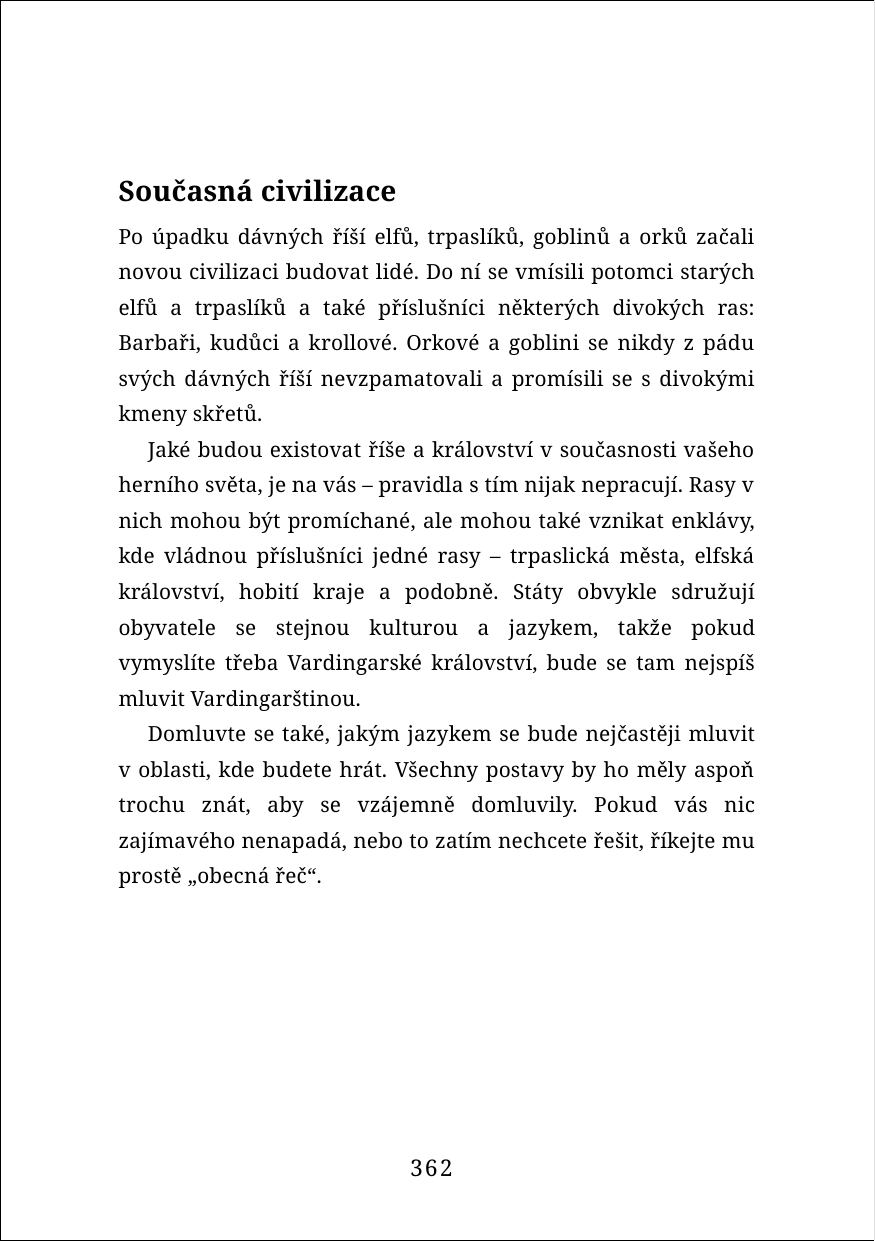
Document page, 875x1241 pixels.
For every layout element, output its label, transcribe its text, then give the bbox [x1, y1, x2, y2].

text Po úpadku dávných říší elfů, trpaslíků, goblinů a orků začali novou civilizaci budovat lidé. Do ní se vmísili potomci starých elfů a trpaslíků a také příslušníci některých divokých ras: Barbaři, kudůci a krollové. Orkové a goblini se nikdy z pádu svých dávných říší nevzpamatovali a promísili se s divokými kmeny skřetů. Jaké budou existovat říše a království v současnosti vašeho herního světa, je na vás – pravidla s tím nijak nepracují. Rasy v nich mohou být promíchané, ale mohou také vznikat enklávy, kde vládnou příslušníci jedné rasy – trpaslická města, elfská království, hobití kraje a podobně. Státy obvykle sdružují obyvatele se stejnou kulturou a jazykem, takže pokud vymyslíte třeba Vardingarské království, bude se tam nejspíš mluvit Vardingarštinou. Domluvte se také, jakým jazykem se bude nejčastěji mluvit v oblasti, kde budete hrát. Všechny postavy by ho měly aspoň trochu znát, aby se vzájemně domluvily. Pokud vás nic zajímavého nenapadá, nebo to zatím nechcete řešit, říkejte mu prostě „obecná řeč“. [118, 222, 756, 890]
subtitle Současná civilizace [118, 172, 756, 210]
